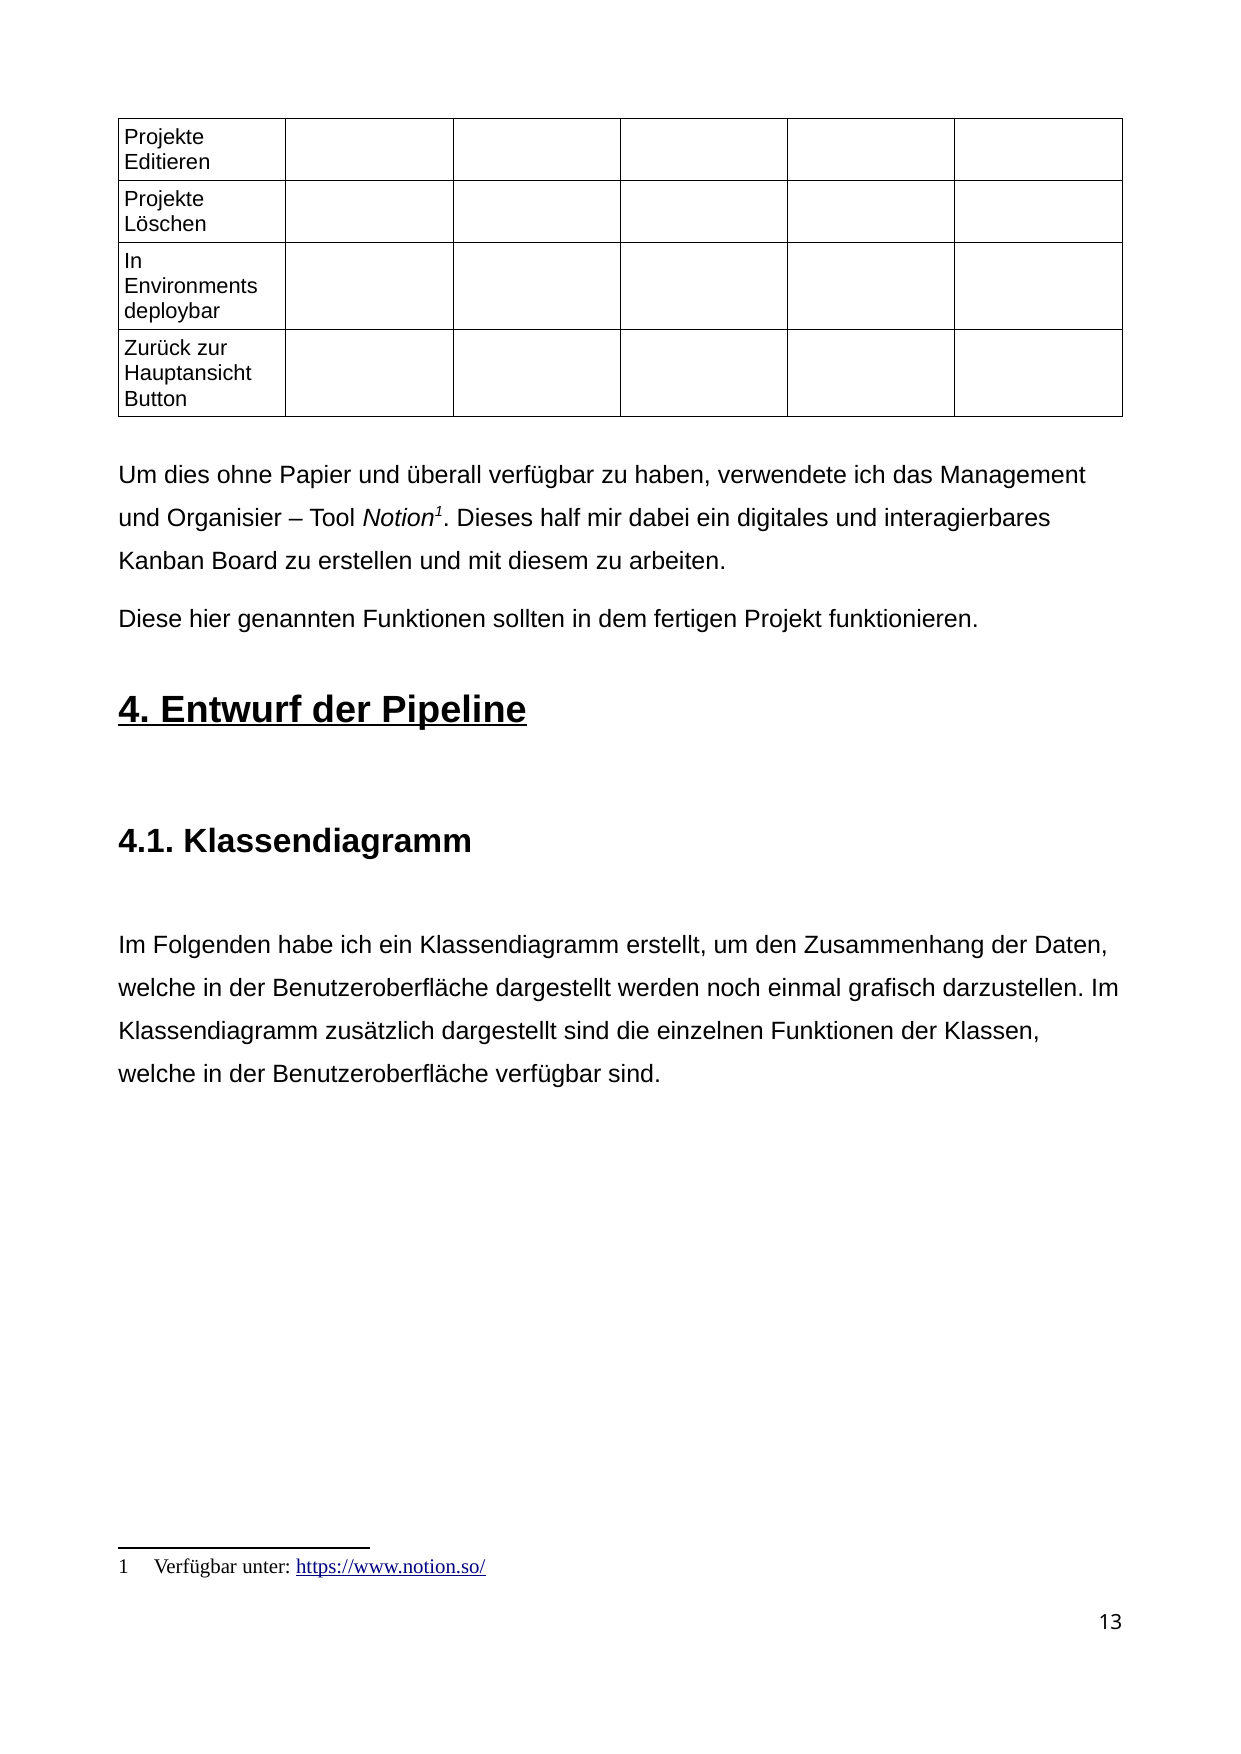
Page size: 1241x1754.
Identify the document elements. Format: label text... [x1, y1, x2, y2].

table_cell [286, 119, 453, 180]
table_cell [286, 330, 453, 416]
text Um dies ohne Papier und überall verfügbar zu haben, verwendete ich das Management und Organisier – Tool Notion. Dieses half mir dabei ein digitales und interagierbares Kanban Board zu erstellen und mit diesem zu arbeiten. [118, 417, 1122, 575]
text Im Folgenden habe ich ein Klassendiagramm erstellt, um den Zusammenhang der Daten, welche in der Benutzeroberfläche dargestellt werden noch einmal grafisch darzustellen. Im Klassendiagramm zusätzlich dargestellt sind die einzelnen Funktionen der Klassen, welche in der Benutzeroberfläche verfügbar sind. [118, 930, 1122, 1088]
table_cell [621, 243, 787, 329]
table_cell [955, 330, 1122, 416]
table_cell [621, 330, 787, 416]
table_cell [454, 330, 620, 416]
table_cell [454, 119, 620, 180]
subtitle 4. Entwurf der Pipeline [118, 686, 1122, 730]
subtitle 4.1. Klassendiagramm [118, 821, 1122, 860]
table_cell In Environments deploybar [119, 243, 285, 329]
table_cell [621, 181, 787, 242]
table_cell [955, 119, 1122, 180]
table_cell [955, 243, 1122, 329]
table_cell [286, 243, 453, 329]
table_cell Zurück zur Hauptansicht Button [119, 330, 285, 416]
table_cell [454, 181, 620, 242]
text Verfügbar unter: https://www.notion.so/ [118, 1554, 1122, 1578]
table_cell Projekte Löschen [119, 181, 285, 242]
table_cell [788, 181, 954, 242]
table_cell [788, 330, 954, 416]
text Diese hier genannten Funktionen sollten in dem fertigen Projekt funktionieren. [118, 604, 1122, 632]
table_cell [454, 243, 620, 329]
table_cell [788, 243, 954, 329]
table_cell [955, 181, 1122, 242]
table_cell [788, 119, 954, 180]
table_cell [621, 119, 787, 180]
table_cell [286, 181, 453, 242]
table_cell Projekte Editieren [119, 119, 285, 180]
